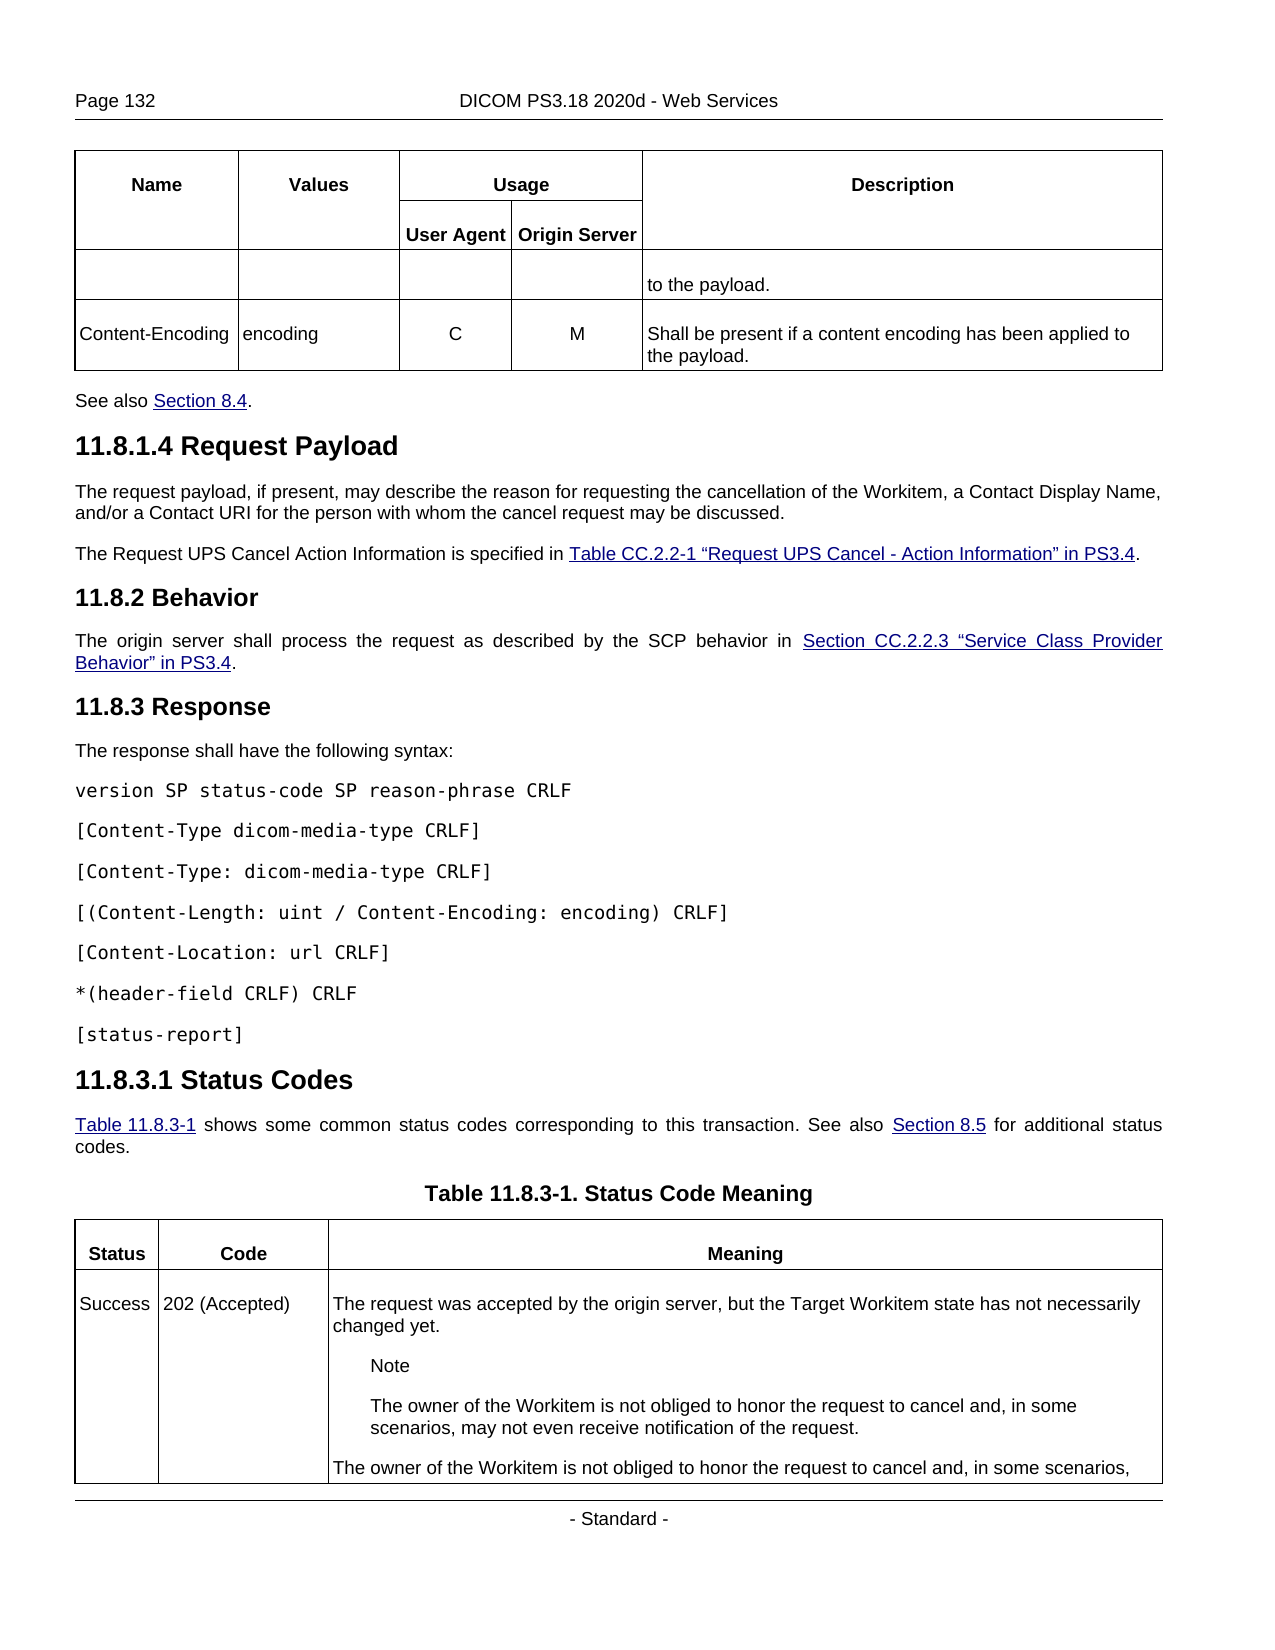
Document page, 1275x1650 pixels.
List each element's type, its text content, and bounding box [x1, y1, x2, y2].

table_cell [239, 250, 399, 299]
text [Content-Type dicom-media-type CRLF] [75, 820, 1162, 842]
text The origin server shall process the request as described by the SCP behavior in Section CC.2.2.3 “Service Class Provider Behavior” in PS3.4. [75, 630, 1162, 673]
table_cell Origin Server [512, 201, 642, 249]
table_cell Success [76, 1270, 158, 1483]
text See also Section 8.4. [75, 390, 1162, 412]
table_header Values [239, 151, 399, 249]
table_cell encoding [239, 300, 399, 370]
text version SP status-code SP reason-phrase CRLF [75, 780, 1162, 802]
table_cell 202 (Accepted) [159, 1270, 328, 1483]
text Table 11.8.3-1. Status Code Meaning [75, 1180, 1162, 1206]
table_header Name [76, 151, 238, 249]
table_cell M [512, 300, 642, 370]
table_cell to the payload. [643, 250, 1162, 299]
table_cell [400, 250, 511, 299]
table_cell Shall be present if a content encoding has been applied to the payload. [643, 300, 1162, 370]
text [(Content-Length: uint / Content-Encoding: encoding) CRLF] [75, 902, 1162, 923]
table_cell User Agent [400, 201, 511, 249]
text The Request UPS Cancel Action Information is specified in Table CC.2.2-1 “Request UPS Cancel - Action Information” in PS3.4. [75, 542, 1162, 564]
table_cell [512, 250, 642, 299]
table_cell Content-Encoding [76, 300, 238, 370]
text 11.8.2 Behavior [75, 583, 1162, 611]
text [Content-Type: dicom-media-type CRLF] [75, 861, 1162, 883]
table_cell [76, 250, 238, 299]
text The request payload, if present, may describe the reason for requesting the cancellation of the Workitem, a Contact Display Name, and/or a Contact URI for the person with whom the cancel request may be discussed. [75, 480, 1162, 523]
text 11.8.1.4 Request Payload [75, 430, 1162, 462]
text [Content-Location: url CRLF] [75, 942, 1162, 964]
table_cell C [400, 300, 511, 370]
text The response shall have the following syntax: [75, 739, 1162, 761]
table_cell The request was accepted by the origin server, but the Target Workitem state has not necessarily changed yet. Note The owner of the Workitem is not obliged to honor the request to cancel and, in some scenarios, may not even receive notification of the request. The owner of the Workitem is not obliged to honor the request to cancel and, in some scenarios, [329, 1270, 1162, 1483]
table_header Meaning [329, 1220, 1162, 1269]
table_header Status [76, 1220, 158, 1269]
text 11.8.3.1 Status Codes [75, 1064, 1162, 1095]
text Table 11.8.3-1 shows some common status codes corresponding to this transaction. See also Section 8.5 for additional status codes. [75, 1114, 1162, 1157]
text 11.8.3 Response [75, 692, 1162, 721]
table_header Code [159, 1220, 328, 1269]
table_header Usage [400, 151, 642, 200]
table_header Description [643, 151, 1162, 249]
text [status-report] [75, 1023, 1162, 1045]
text *(header-field CRLF) CRLF [75, 983, 1162, 1005]
